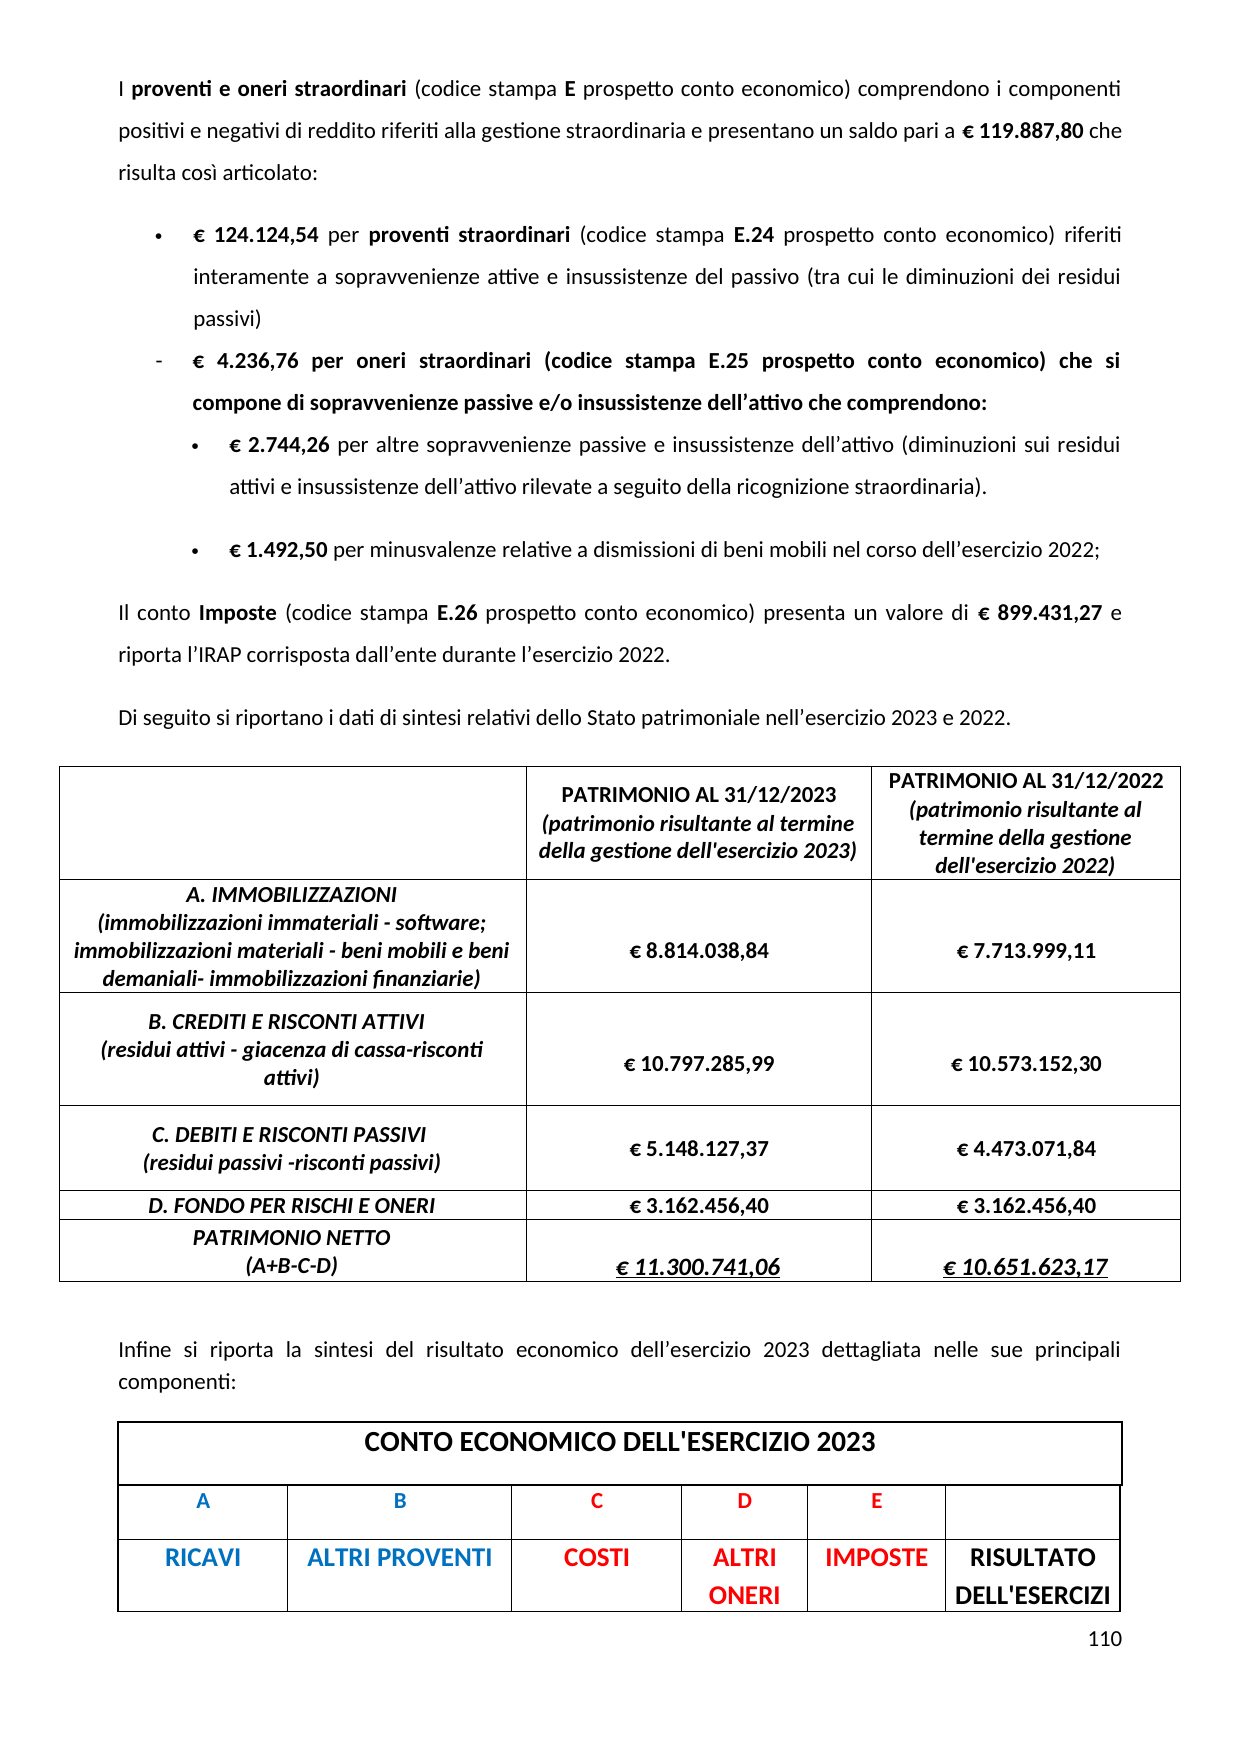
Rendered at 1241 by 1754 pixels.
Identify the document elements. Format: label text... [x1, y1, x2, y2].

text Di seguito si riportano i dati di sintesi relativi dello Stato patrimoniale nell’esercizio 2023 e 2022. [118, 703, 1122, 731]
table_header CONTO ECONOMICO DELL'ESERCIZIO 2023 [119, 1423, 1121, 1484]
table_cell PATRIMONIO NETTO (A+B-C-D) [60, 1220, 526, 1281]
table_cell € 11.300.741,06 [527, 1220, 871, 1281]
table_cell RISULTATO DELL'ESERCIZI [946, 1540, 1119, 1611]
table_cell D. FONDO PER RISCHI E ONERI [60, 1191, 526, 1219]
table_cell A [119, 1486, 287, 1539]
list € 124.124,54 per proventi straordinari (codice stampa E.24 prospetto conto economico) riferiti interamente a sopravvenienze attive e insussistenze del passivo (tra cui le diminuzioni dei residui passivi) [156, 221, 1122, 332]
table_cell € 10.651.623,17 [872, 1220, 1180, 1281]
table_cell B [288, 1486, 511, 1539]
table_cell € 10.797.285,99 [527, 993, 871, 1105]
table_cell ALTRI ONERI [682, 1540, 807, 1611]
table_cell € 3.162.456,40 [527, 1191, 871, 1219]
table_cell RICAVI [119, 1540, 287, 1611]
table_cell A. IMMOBILIZZAZIONI (immobilizzazioni immateriali - software; immobilizzazioni materiali - beni mobili e beni demaniali- immobilizzazioni finanziarie) [60, 880, 526, 992]
table_cell € 7.713.999,11 [872, 880, 1180, 992]
table_cell B. CREDITI E RISCONTI ATTIVI (residui attivi - giacenza di cassa-risconti attivi) [60, 993, 526, 1105]
table_cell € 5.148.127,37 [527, 1106, 871, 1190]
list € 4.236,76 per oneri straordinari (codice stampa E.25 prospetto conto economico) che si compone di sopravvenienze passive e/o insussistenze dell’attivo che comprendono: [155, 346, 1122, 416]
table_cell C [512, 1486, 681, 1539]
table_header [60, 767, 526, 879]
table_cell € 10.573.152,30 [872, 993, 1180, 1105]
table_header PATRIMONIO AL 31/12/2022 (patrimonio risultante al termine della gestione dell'esercizio 2022) [872, 767, 1180, 879]
table_cell D [682, 1486, 807, 1539]
text I proventi e oneri straordinari (codice stampa E prospetto conto economico) comprendono i componenti positivi e negativi di reddito riferiti alla gestione straordinaria e presentano un saldo pari a € 119.887,80 che risulta così articolato: [118, 74, 1122, 186]
list € 1.492,50 per minusvalenze relative a dismissioni di beni mobili nel corso dell’esercizio 2022; [192, 535, 1122, 563]
table_cell COSTI [512, 1540, 681, 1611]
table_cell IMPOSTE [808, 1540, 945, 1611]
text Il conto Imposte (codice stampa E.26 prospetto conto economico) presenta un valore di € 899.431,27 e riporta l’IRAP corrisposta dall’ente durante l’esercizio 2022. [118, 598, 1122, 668]
list € 2.744,26 per altre sopravvenienze passive e insussistenze dell’attivo (diminuzioni sui residui attivi e insussistenze dell’attivo rilevate a seguito della ricognizione straordinaria). [192, 430, 1122, 500]
table_cell ALTRI PROVENTI [288, 1540, 511, 1611]
text Infine si riporta la sintesi del risultato economico dell’esercizio 2023 dettagliata nelle sue principali componenti: [118, 1335, 1122, 1396]
table_header PATRIMONIO AL 31/12/2023 (patrimonio risultante al termine della gestione dell'esercizio 2023) [527, 767, 871, 879]
table_cell € 4.473.071,84 [872, 1106, 1180, 1190]
table_cell [946, 1486, 1119, 1539]
table_cell € 8.814.038,84 [527, 880, 871, 992]
table_cell E [808, 1486, 945, 1539]
table_cell € 3.162.456,40 [872, 1191, 1180, 1219]
table_cell C. DEBITI E RISCONTI PASSIVI (residui passivi -risconti passivi) [60, 1106, 526, 1190]
